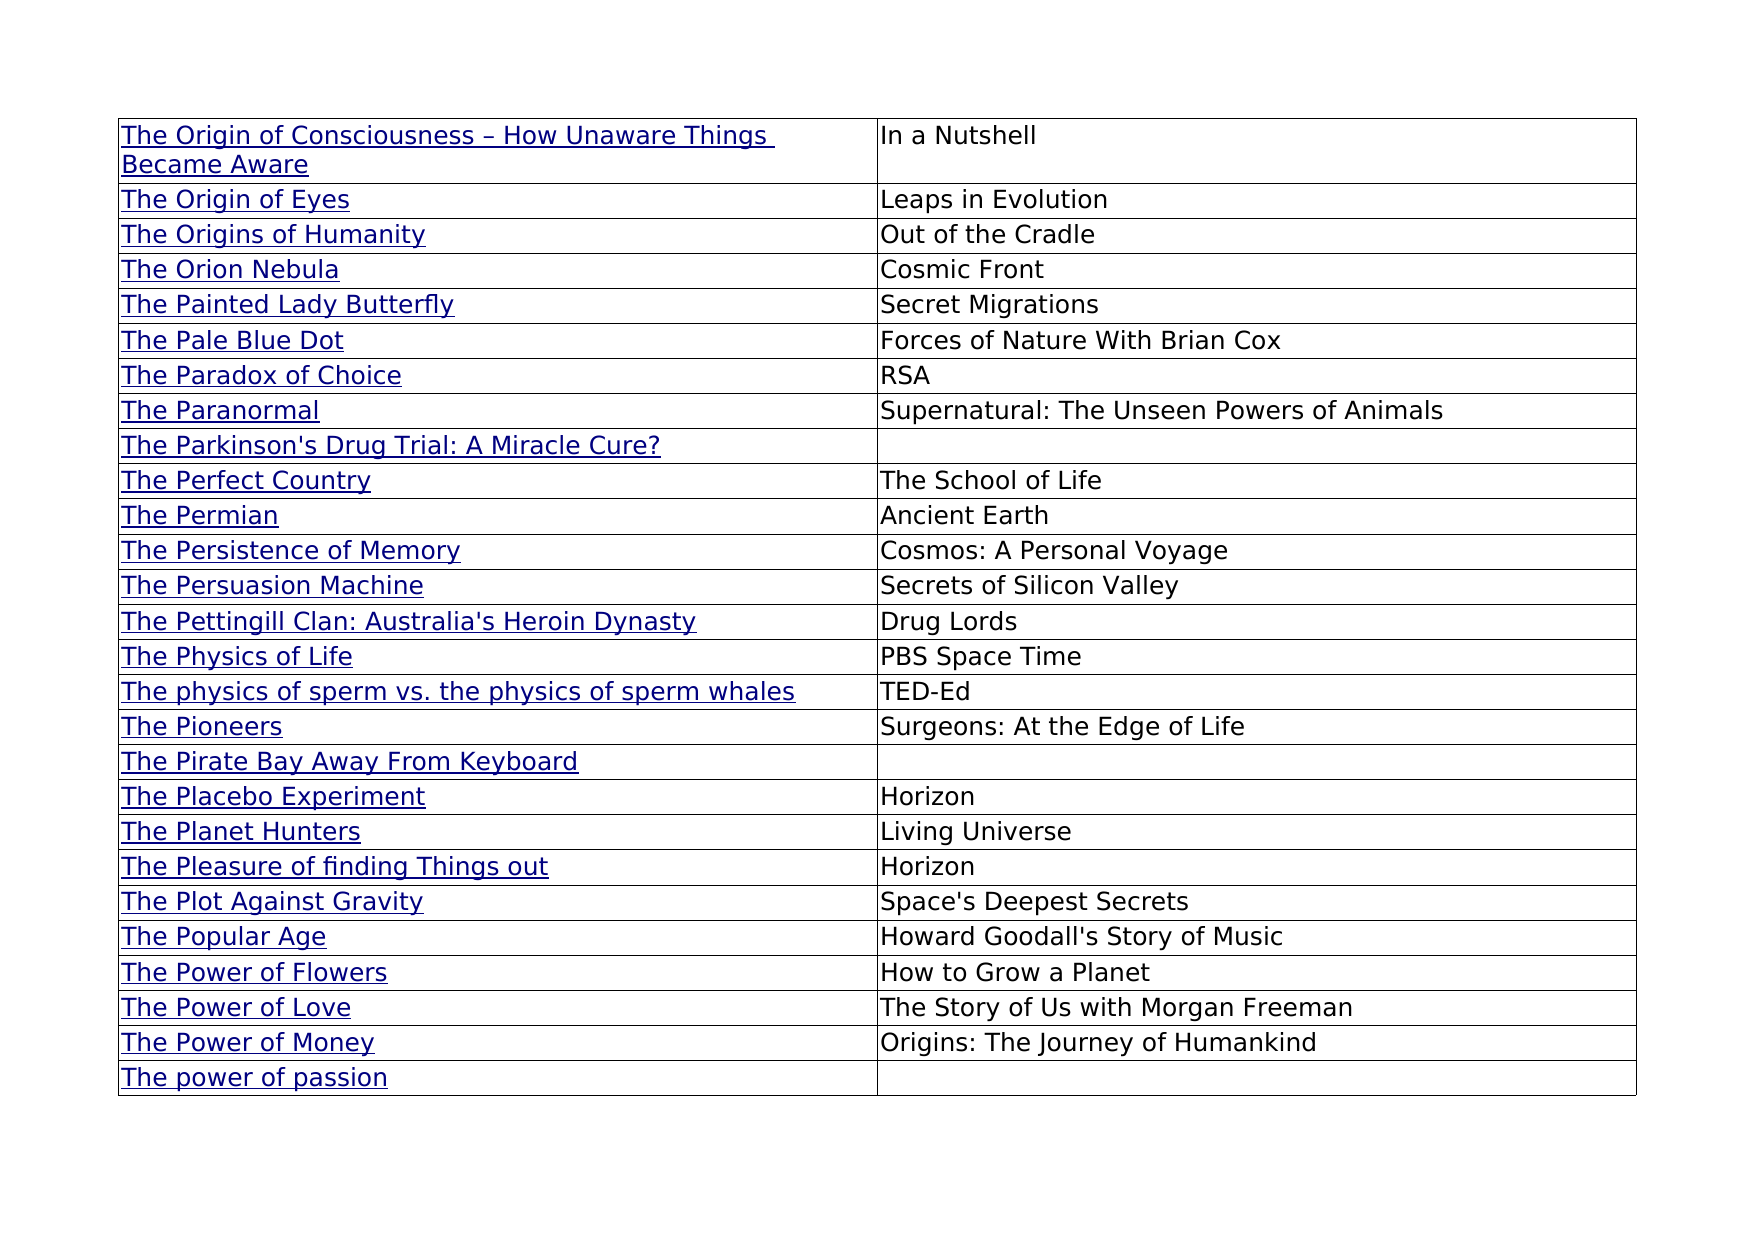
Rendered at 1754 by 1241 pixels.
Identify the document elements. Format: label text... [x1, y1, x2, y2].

table_cell Space's Deepest Secrets [878, 886, 1636, 919]
table_cell TED-Ed [878, 675, 1636, 709]
table_cell The Painted Lady Butterfly [119, 289, 877, 323]
table_cell The Pale Blue Dot [119, 324, 877, 358]
table_cell In a Nutshell [878, 119, 1636, 182]
table_cell Cosmic Front [878, 254, 1636, 288]
table_cell The Physics of Life [119, 640, 877, 674]
table_cell Drug Lords [878, 605, 1636, 639]
table_cell The Orion Nebula [119, 254, 877, 288]
table_cell Supernatural: The Unseen Powers of Animals [878, 394, 1636, 428]
table_cell The Planet Hunters [119, 815, 877, 849]
table_cell The power of passion [119, 1061, 877, 1095]
table_cell Cosmos: A Personal Voyage [878, 535, 1636, 568]
table_cell Secrets of Silicon Valley [878, 570, 1636, 604]
table_cell Forces of Nature With Brian Cox [878, 324, 1636, 358]
table_cell How to Grow a Planet [878, 956, 1636, 990]
table_cell [878, 429, 1636, 463]
table_cell The Persuasion Machine [119, 570, 877, 604]
table_cell [878, 1061, 1636, 1095]
table_cell The physics of sperm vs. the physics of sperm whales [119, 675, 877, 709]
table_cell Origins: The Journey of Humankind [878, 1026, 1636, 1060]
table_cell The Power of Love [119, 991, 877, 1025]
table_cell The Pioneers [119, 710, 877, 744]
table_cell The Perfect Country [119, 464, 877, 498]
table_cell The Parkinson's Drug Trial: A Miracle Cure? [119, 429, 877, 463]
table_cell The Pleasure of finding Things out [119, 850, 877, 884]
table_cell Horizon [878, 780, 1636, 814]
table_cell The Persistence of Memory [119, 535, 877, 568]
table_cell [878, 745, 1636, 779]
table_cell The Origin of Eyes [119, 184, 877, 217]
table_cell Living Universe [878, 815, 1636, 849]
table_cell The Paradox of Choice [119, 359, 877, 393]
table_cell RSA [878, 359, 1636, 393]
table_cell The Power of Flowers [119, 956, 877, 990]
table_cell Surgeons: At the Edge of Life [878, 710, 1636, 744]
table_cell The Placebo Experiment [119, 780, 877, 814]
table_cell The Popular Age [119, 921, 877, 955]
table_cell The Power of Money [119, 1026, 877, 1060]
table_cell The School of Life [878, 464, 1636, 498]
table_cell Howard Goodall's Story of Music [878, 921, 1636, 955]
table_cell Ancient Earth [878, 499, 1636, 533]
table_cell Secret Migrations [878, 289, 1636, 323]
table_cell Out of the Cradle [878, 219, 1636, 253]
table_cell PBS Space Time [878, 640, 1636, 674]
table_cell The Origin of Consciousness – How Unaware Things Became Aware [119, 119, 877, 182]
table_cell The Pirate Bay Away From Keyboard [119, 745, 877, 779]
table_cell Horizon [878, 850, 1636, 884]
table_cell The Story of Us with Morgan Freeman [878, 991, 1636, 1025]
table_cell The Origins of Humanity [119, 219, 877, 253]
table_cell The Plot Against Gravity [119, 886, 877, 919]
table_cell Leaps in Evolution [878, 184, 1636, 217]
table_cell The Paranormal [119, 394, 877, 428]
table_cell The Permian [119, 499, 877, 533]
table_cell The Pettingill Clan: Australia's Heroin Dynasty [119, 605, 877, 639]
